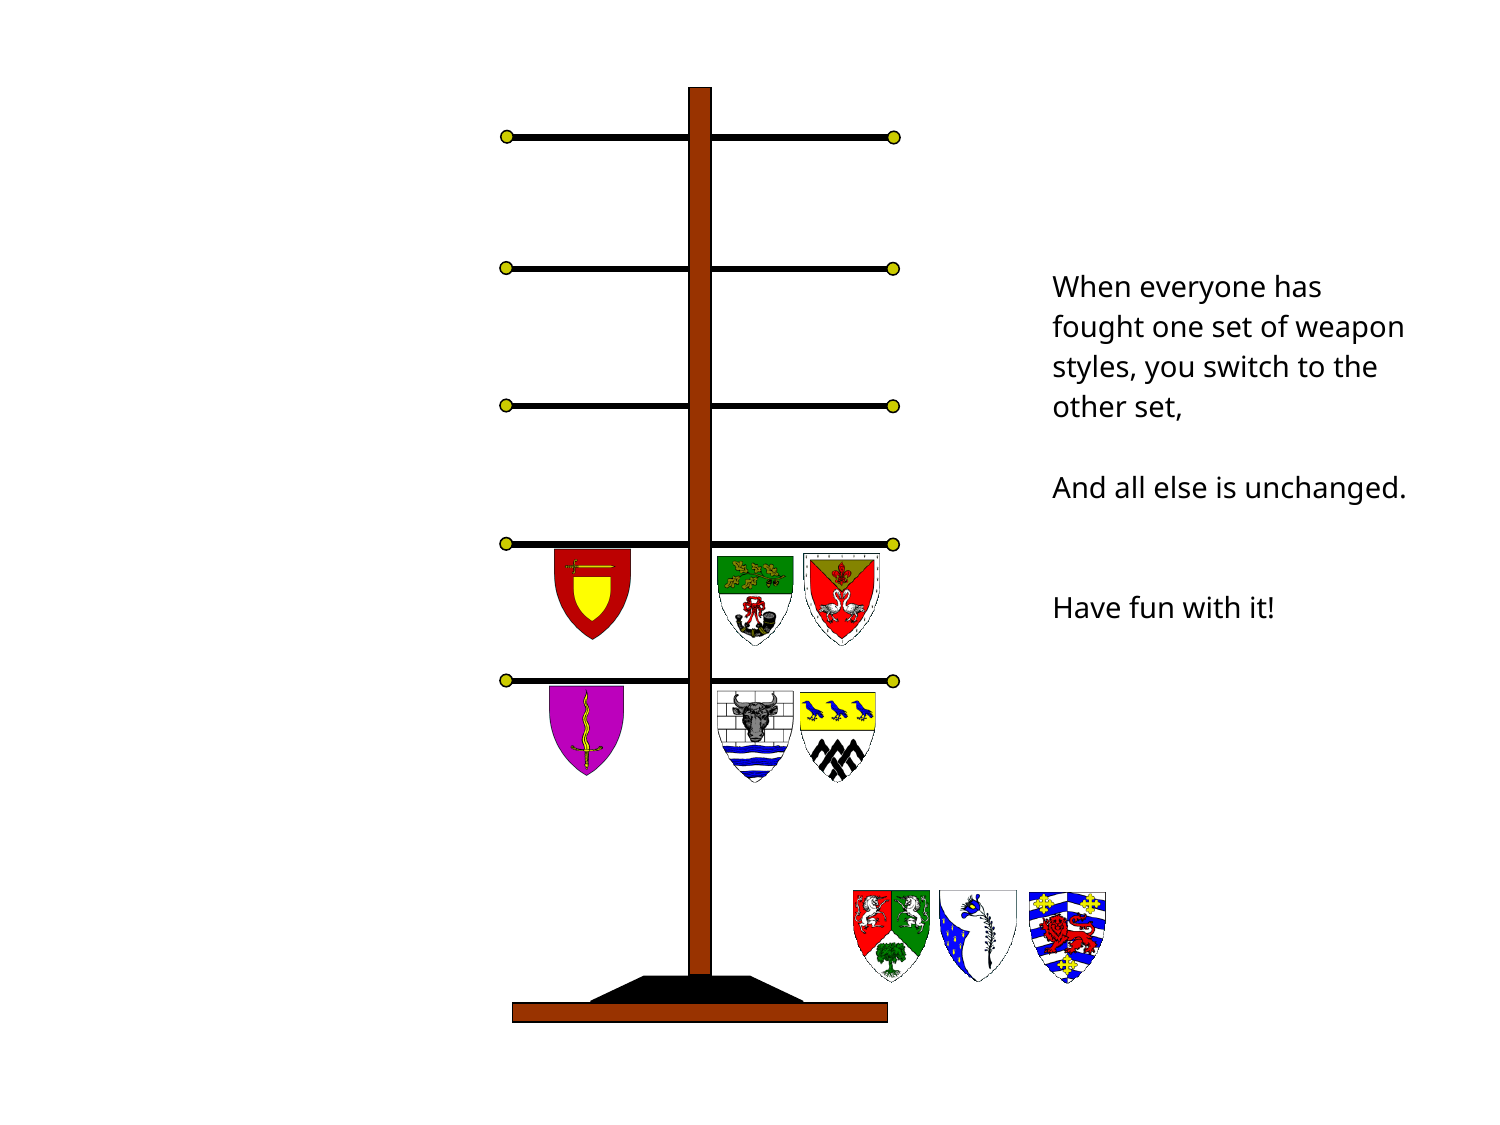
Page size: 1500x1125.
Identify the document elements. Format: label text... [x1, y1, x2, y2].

picture [849, 887, 934, 986]
text_box [499, 399, 513, 412]
text_box [499, 261, 513, 275]
text_box [886, 675, 900, 688]
text_box [886, 399, 900, 413]
text_box [499, 674, 513, 687]
picture [548, 684, 625, 777]
text_box [499, 537, 513, 551]
text_box [590, 87, 804, 1002]
picture [1025, 887, 1110, 990]
text_box [887, 131, 901, 144]
picture [712, 685, 882, 788]
picture [553, 547, 632, 641]
text_box [886, 538, 900, 551]
text_box [512, 1003, 888, 1022]
text_box [886, 262, 900, 276]
picture [711, 549, 885, 652]
text_box [500, 130, 514, 144]
picture [937, 887, 1020, 985]
text_box When everyone has fought one set of weapon styles, you switch to the other set, And all else is unchanged. Have fun with it! [1037, 174, 1426, 673]
